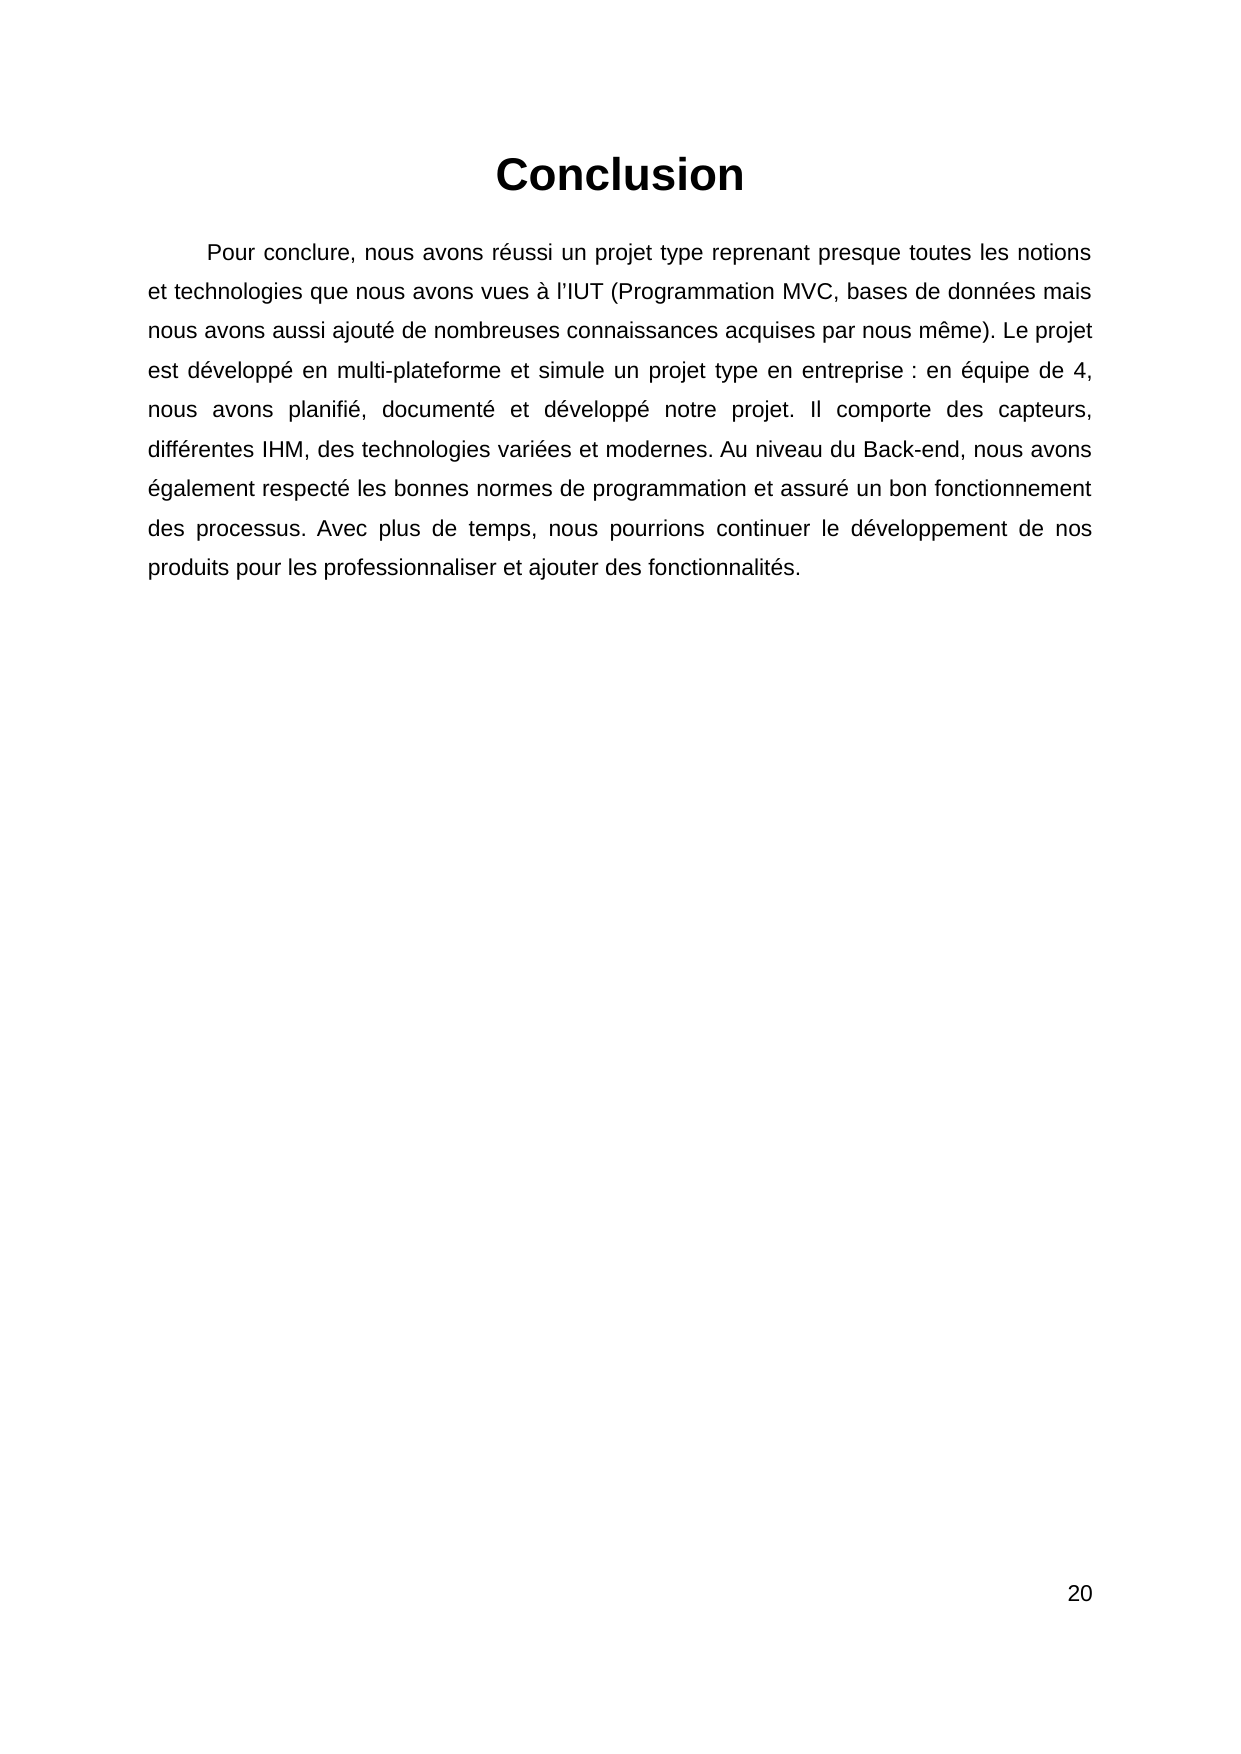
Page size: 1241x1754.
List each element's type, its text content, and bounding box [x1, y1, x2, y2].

subtitle Conclusion [148, 148, 1093, 200]
text Pour conclure, nous avons réussi un projet type reprenant presque toutes les notions et technologies que nous avons vues à l’IUT (Programmation MVC, bases de données mais nous avons aussi ajouté de nombreuses connaissances acquises par nous même). Le projet est développé en multi-plateforme et simule un projet type en entreprise : en équipe de 4, nous avons planifié, documenté et développé notre projet. Il comporte des capteurs, différentes IHM, des technologies variées et modernes. Au niveau du Back-end, nous avons également respecté les bonnes normes de programmation et assuré un bon fonctionnement des processus. Avec plus de temps, nous pourrions continuer le développement de nos produits pour les professionnaliser et ajouter des fonctionnalités. [148, 238, 1093, 581]
